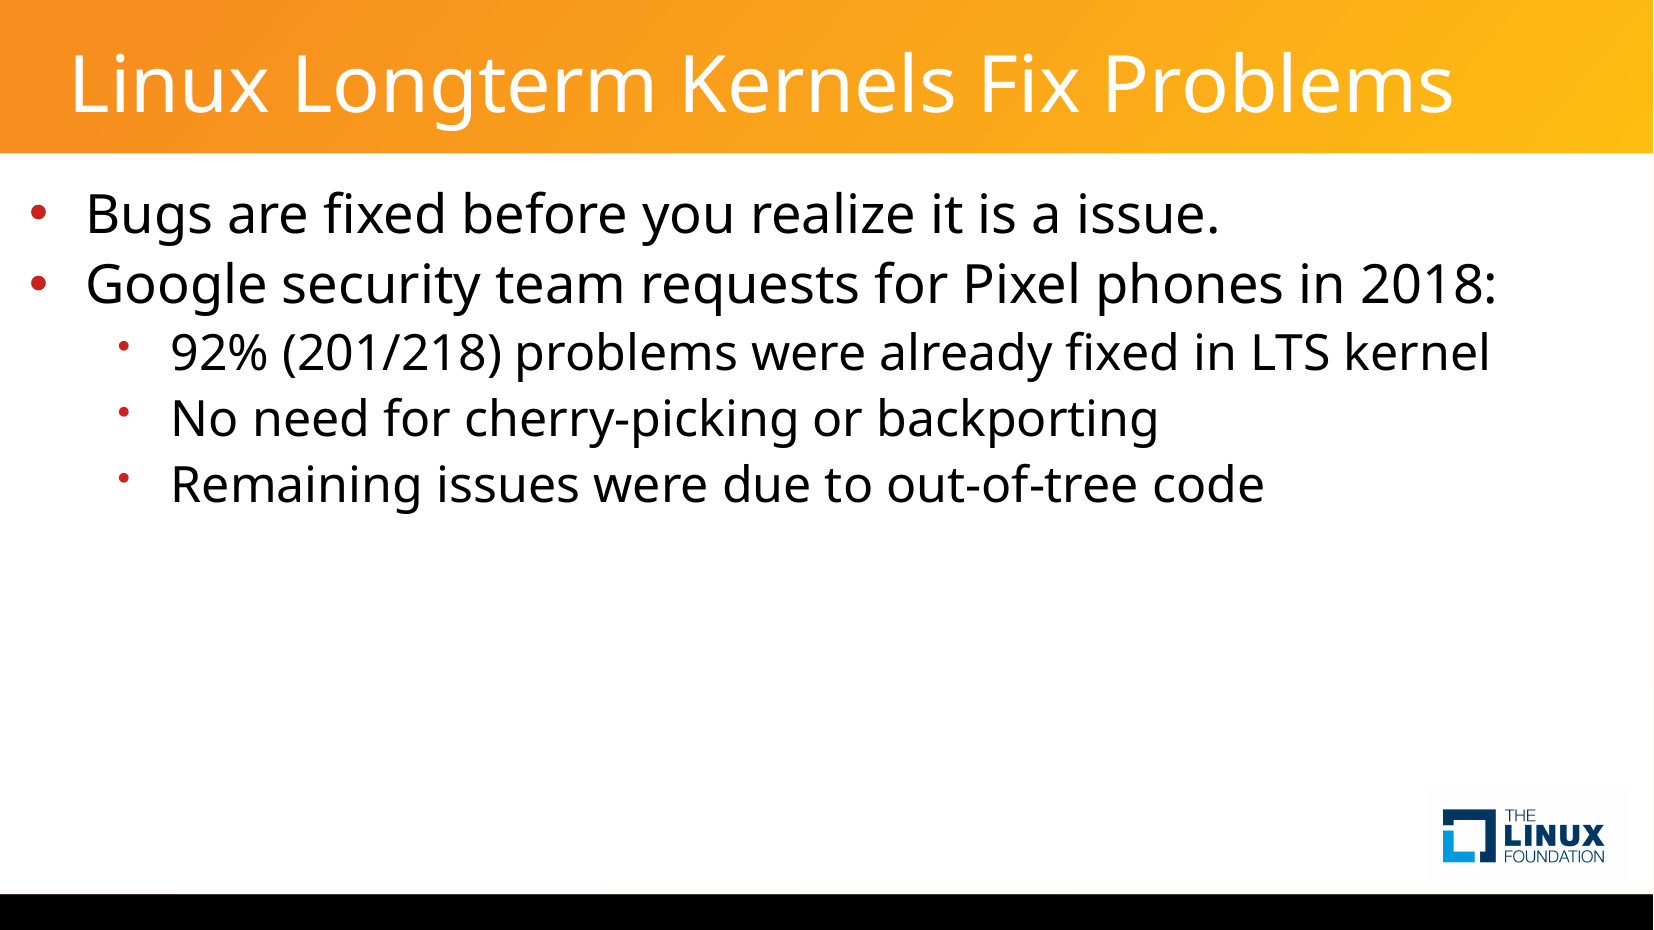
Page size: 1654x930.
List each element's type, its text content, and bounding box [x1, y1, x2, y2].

picture [0, 0, 1654, 930]
picture [1420, 841, 1630, 887]
list Bugs are fixed before you realize it is a issue. Google security team requests for Pixel phones in 2018: 92% (201/218) problems were already fixed in LTS kernel No need for cherry-picking or backporting Remaining issues were due to out-of-tree code [14, 171, 1651, 841]
title Linux Longterm Kernels Fix Problems [53, 8, 1571, 154]
